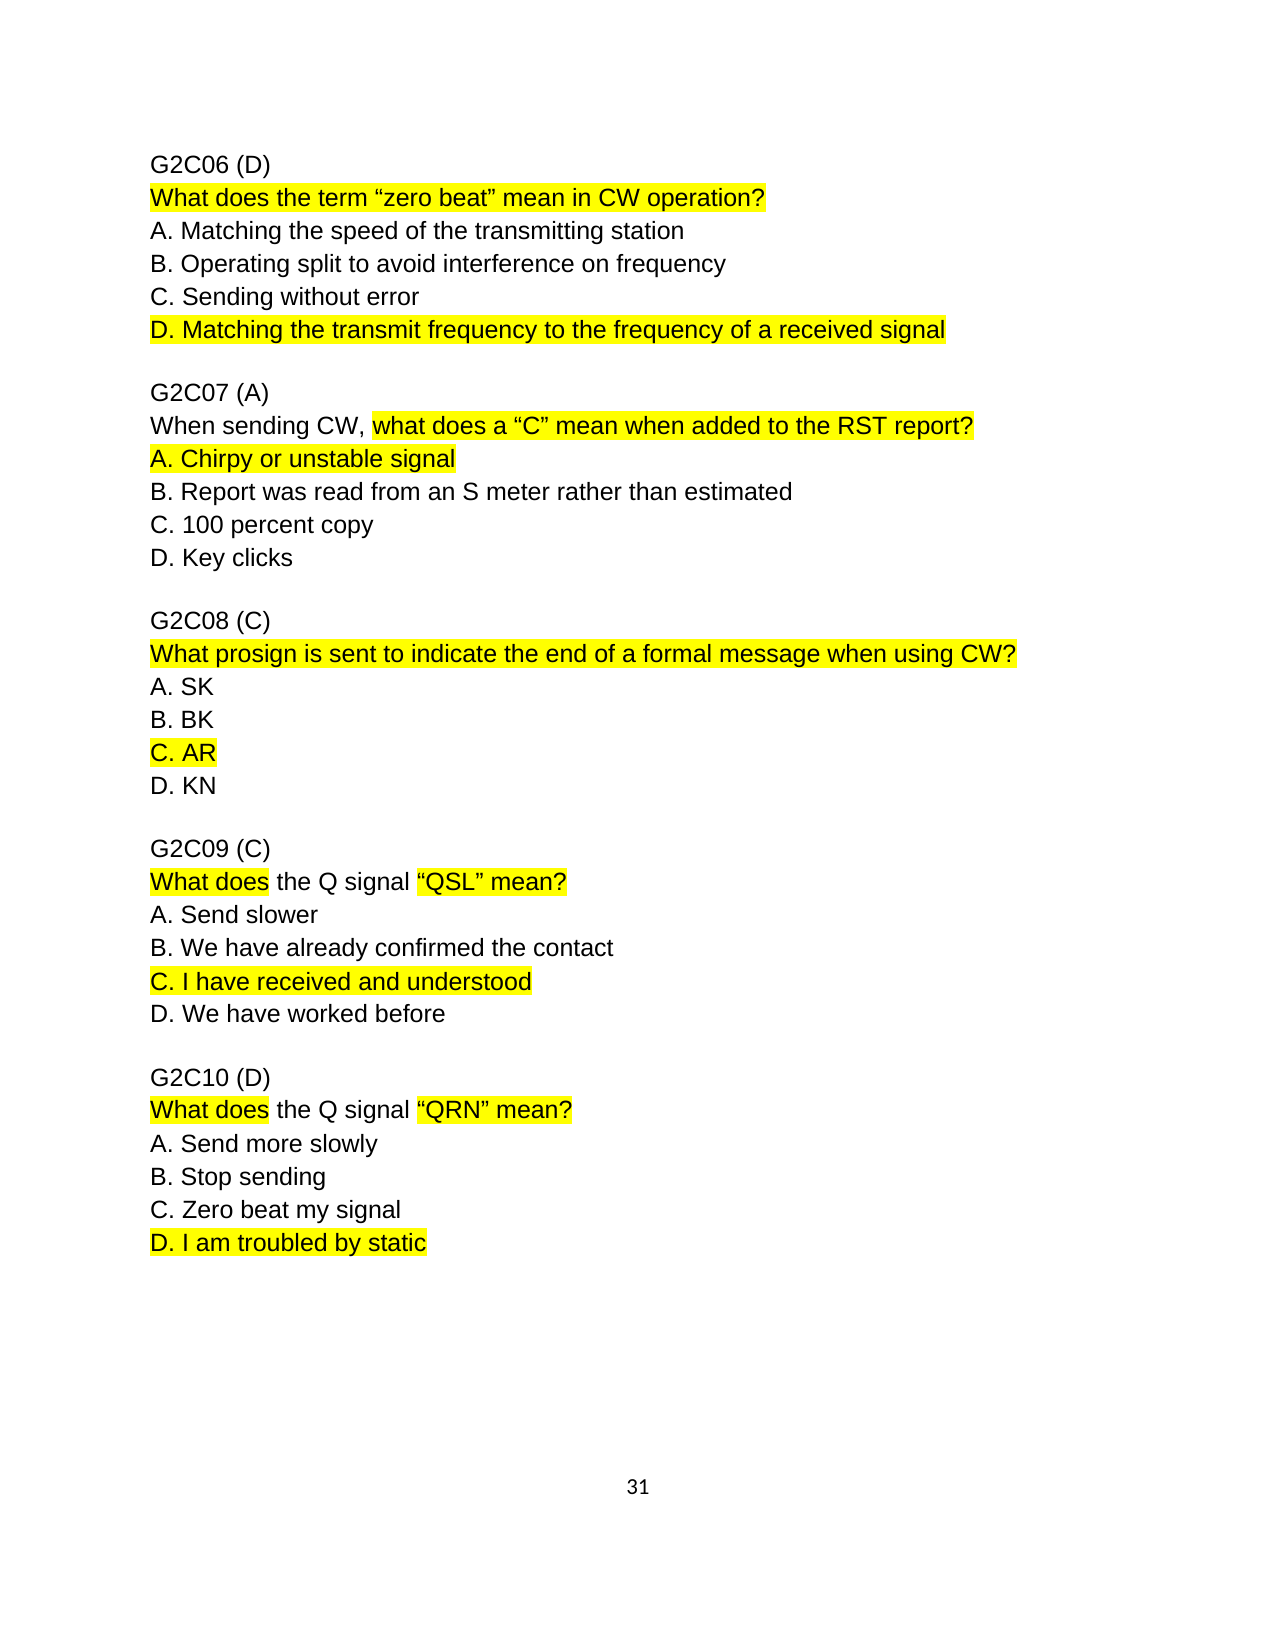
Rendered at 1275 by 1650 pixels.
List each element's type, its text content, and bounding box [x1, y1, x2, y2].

text G2C08 (C) What prosign is sent to indicate the end of a formal message when using CW? A. SK B. BK C. AR D. KN [150, 606, 1125, 800]
text G2C07 (A) When sending CW, what does a “C” mean when added to the RST report? A. Chirpy or unstable signal B. Report was read from an S meter rather than estimated C. 100 percent copy D. Key clicks [150, 378, 1125, 572]
text G2C10 (D) What does the Q signal “QRN” mean? A. Send more slowly B. Stop sending C. Zero beat my signal D. I am troubled by static [150, 1062, 1125, 1256]
text G2C06 (D) What does the term “zero beat” mean in CW operation? A. Matching the speed of the transmitting station B. Operating split to avoid interference on frequency C. Sending without error D. Matching the transmit frequency to the frequency of a received signal [150, 150, 1125, 344]
text G2C09 (C) What does the Q signal “QSL” mean? A. Send slower B. We have already confirmed the contact C. I have received and understood D. We have worked before [150, 834, 1125, 1028]
